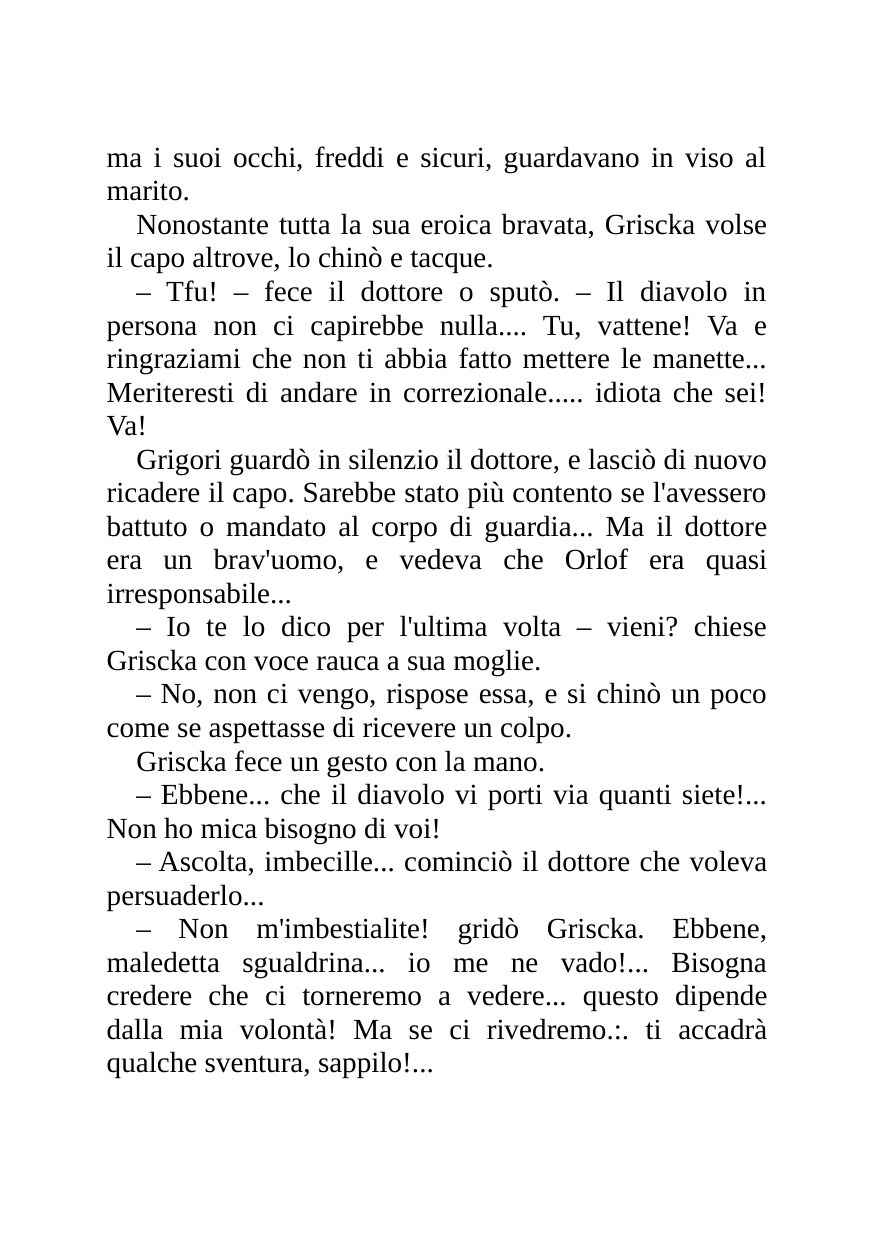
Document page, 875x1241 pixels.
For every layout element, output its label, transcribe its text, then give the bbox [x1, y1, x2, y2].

text – Non m'imbestialite! gridò Griscka. Ebbene, maledetta sgualdrina... io me ne vado!... Bisogna credere che ci torneremo a vedere... questo dipende dalla mia volontà! Ma se ci rivedremo.:. ti accadrà qualche sventura, sappilo!... [106, 911, 768, 1079]
text Griscka fece un gesto con la mano. [106, 744, 768, 777]
text Nonostante tutta la sua eroica bravata, Griscka volse il capo altrove, lo chinò e tacque. [106, 207, 768, 274]
text ma i suoi occhi, freddi e sicuri, guardavano in viso al marito. [106, 140, 768, 207]
text – Ascolta, imbecille... cominciò il dottore che voleva persuaderlo... [106, 844, 768, 911]
text – Ebbene... che il diavolo vi porti via quanti siete!... Non ho mica bisogno di voi! [106, 777, 768, 844]
text Grigori guardò in silenzio il dottore, e lasciò di nuovo ricadere il capo. Sarebbe stato più contento se l'avessero battuto o mandato al corpo di guardia... Ma il dottore era un brav'uomo, e vedeva che Orlof era quasi irresponsabile... [106, 442, 768, 609]
text – Tfu! – fece il dottore o sputò. – Il diavolo in persona non ci capirebbe nulla.... Tu, vattene! Va e ringraziami che non ti abbia fatto mettere le manette... Meriteresti di andare in correzionale..... idiota che sei! Va! [106, 274, 768, 442]
text – Io te lo dico per l'ultima volta – vieni? chiese Griscka con voce rauca a sua moglie. [106, 609, 768, 677]
text – No, non ci vengo, rispose essa, e si chinò un poco come se aspettasse di ricevere un colpo. [106, 677, 768, 744]
